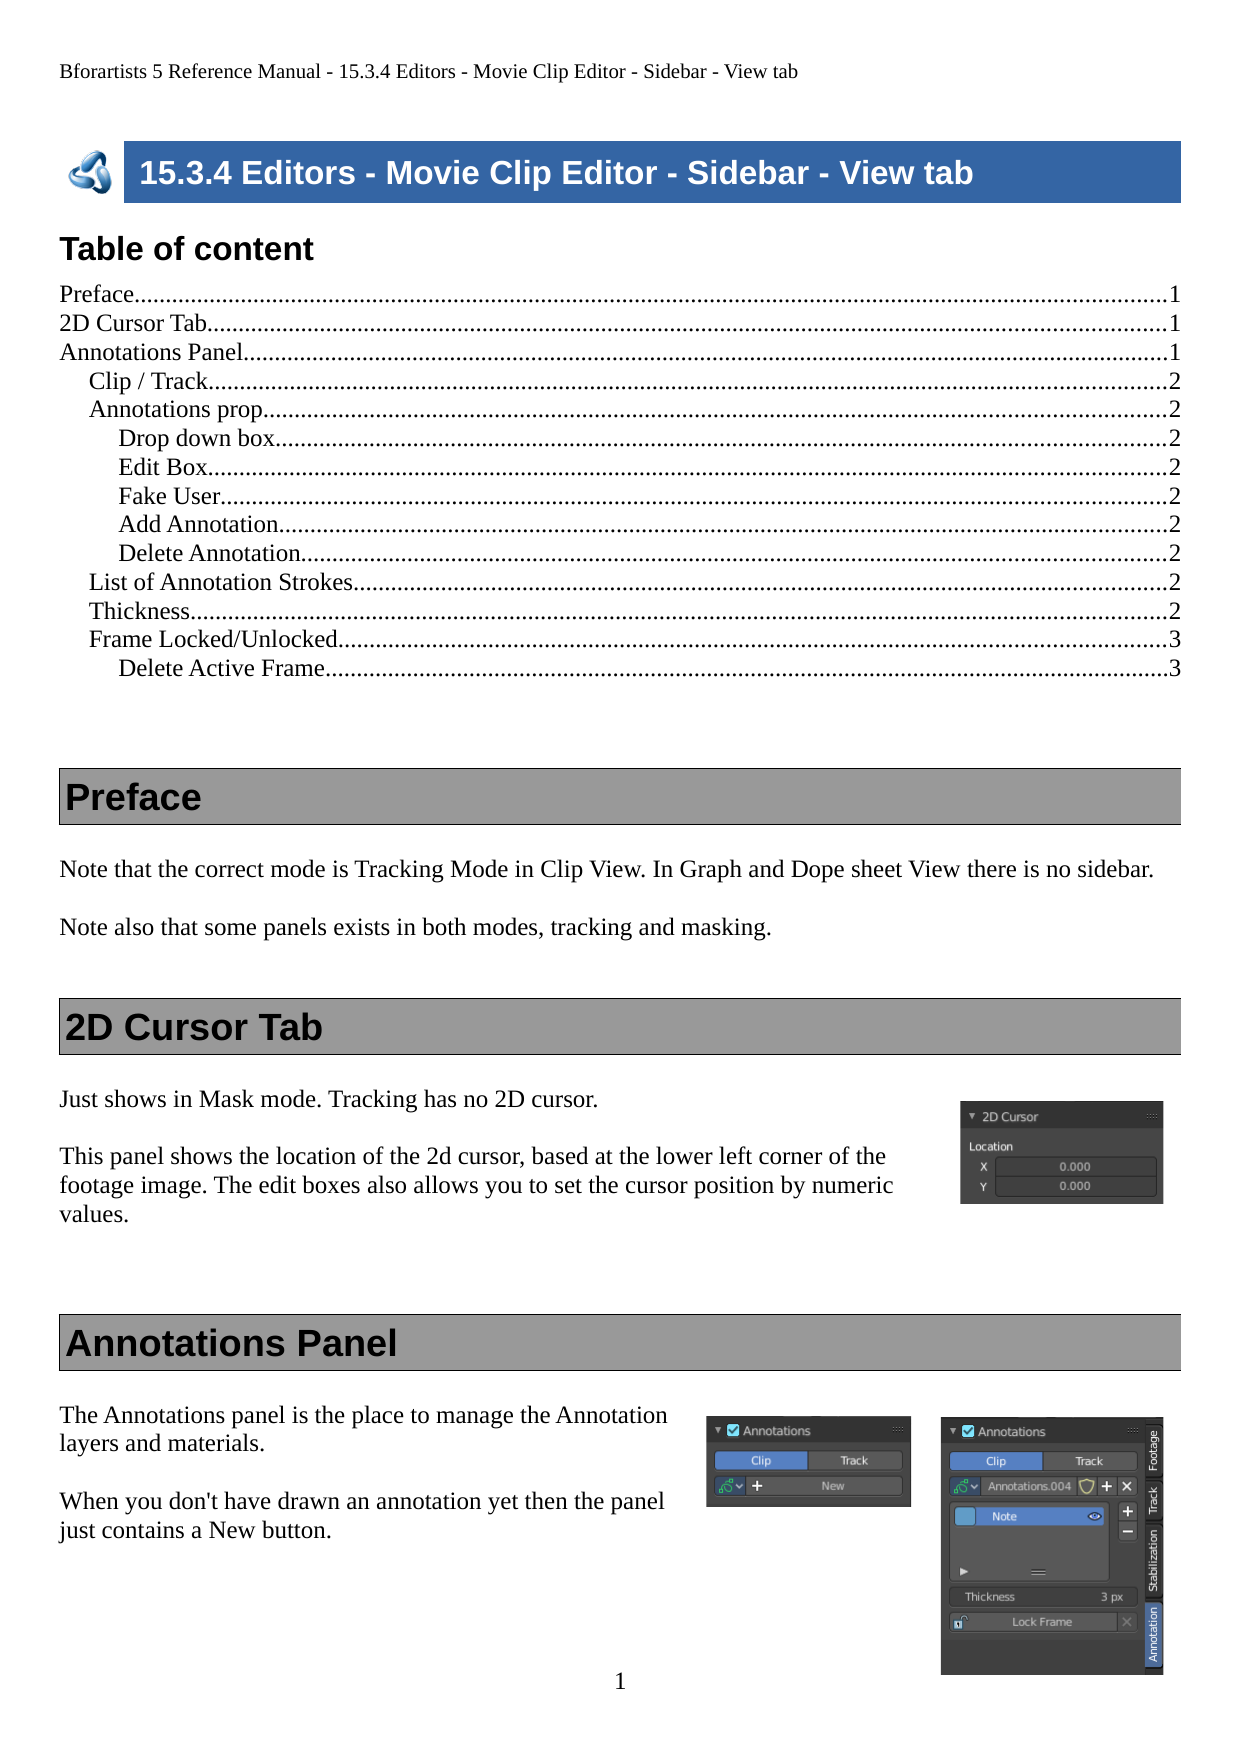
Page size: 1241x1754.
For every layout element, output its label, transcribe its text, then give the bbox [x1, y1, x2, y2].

text Preface 1 [59, 279, 1181, 308]
table_header 2D Cursor Tab [60, 999, 1181, 1054]
text The Annotations panel is the place to manage the Annotation layers and materials. [59, 1400, 1181, 1457]
text Drop down box 2 [118, 423, 1181, 452]
table_header [59, 141, 124, 203]
text List of Annotation Strokes 2 [88, 567, 1181, 596]
table_header Preface [60, 769, 1181, 824]
picture [706, 1416, 912, 1507]
text Add Annotation 2 [118, 509, 1181, 538]
text When you don't have drawn an annotation yet then the panel just contains a New button. [59, 1486, 940, 1543]
table_header 15.3.4 Editors - Movie Clip Editor - Sidebar - View tab [124, 141, 1181, 203]
text Fake User 2 [118, 481, 1181, 509]
picture [65, 147, 114, 197]
text Clip / Track 2 [88, 366, 1181, 394]
text Just shows in Mask mode. Tracking has no 2D cursor. [59, 1084, 1181, 1113]
text Edit Box 2 [118, 452, 1181, 481]
text 2D Cursor Tab 1 [59, 308, 1181, 337]
text Delete Active Frame 3 [118, 653, 1181, 682]
text Annotations Panel 1 [59, 337, 1181, 366]
subtitle Table of content [59, 228, 1181, 267]
text Frame Locked/Unlocked 3 [88, 624, 1181, 653]
text Note also that some panels exists in both modes, tracking and masking. [59, 912, 1181, 940]
text Annotations prop 2 [88, 394, 1181, 423]
table_header Annotations Panel [60, 1315, 1181, 1370]
text This panel shows the location of the 2d cursor, based at the lower left corner of the footage image. The edit boxes also allows you to set the cursor position by numeric values. [59, 1141, 1181, 1228]
text Thickness 2 [88, 596, 1181, 624]
picture [940, 1417, 1164, 1675]
text Note that the correct mode is Tracking Mode in Clip View. In Graph and Dope sheet View there is no sidebar. [59, 854, 1181, 883]
picture [960, 1101, 1164, 1204]
text Delete Annotation 2 [118, 538, 1181, 567]
